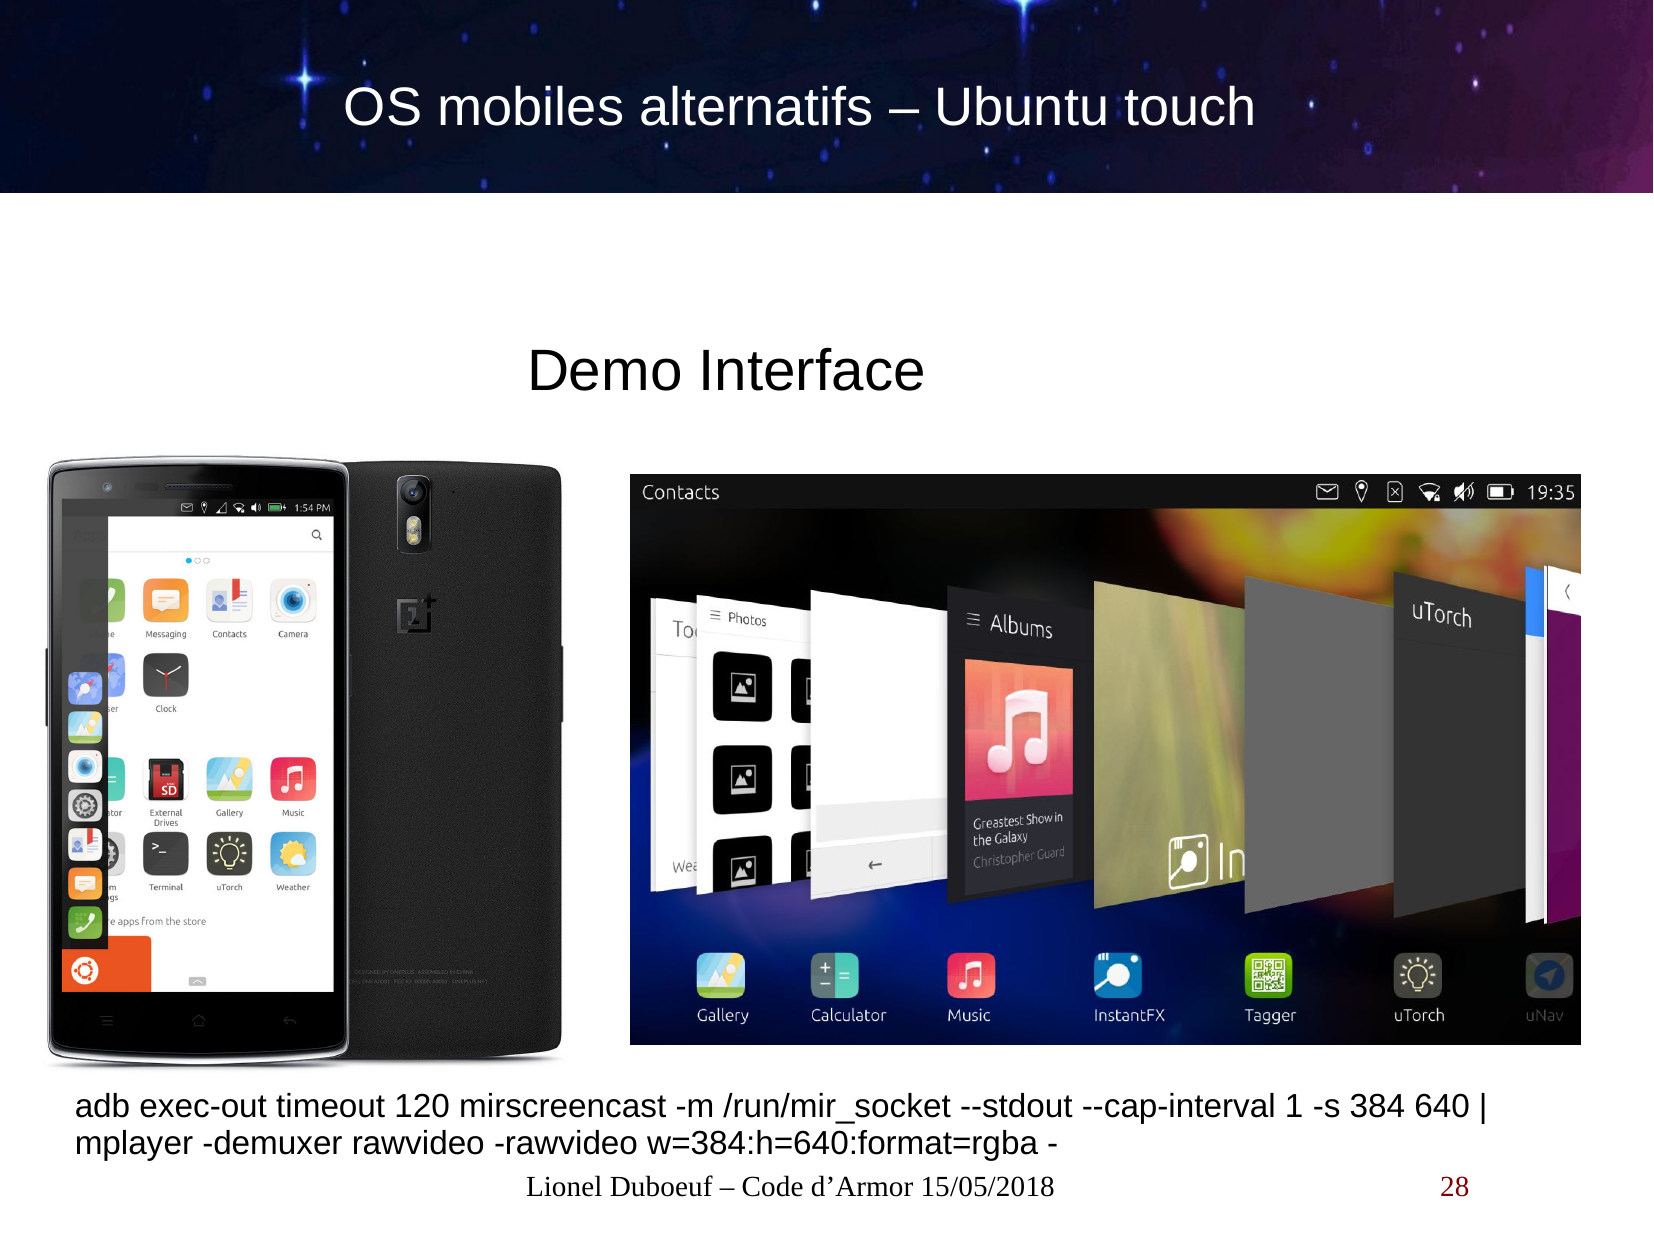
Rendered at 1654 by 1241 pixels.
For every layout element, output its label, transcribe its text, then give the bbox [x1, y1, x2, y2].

picture [30, 444, 582, 1081]
text_box adb exec-out timeout 120 mirscreencast -m /run/mir_socket --stdout --cap-interval 1 -s 384 640 | mplayer -demuxer rawvideo -rawvideo w=384:h=640:format=rgba - [60, 1080, 1561, 1169]
picture [0, 0, 1653, 193]
text_box Demo Interface [512, 330, 1083, 410]
picture [630, 474, 1581, 1045]
title OS mobiles alternatifs – Ubuntu touch [57, 2, 1546, 211]
